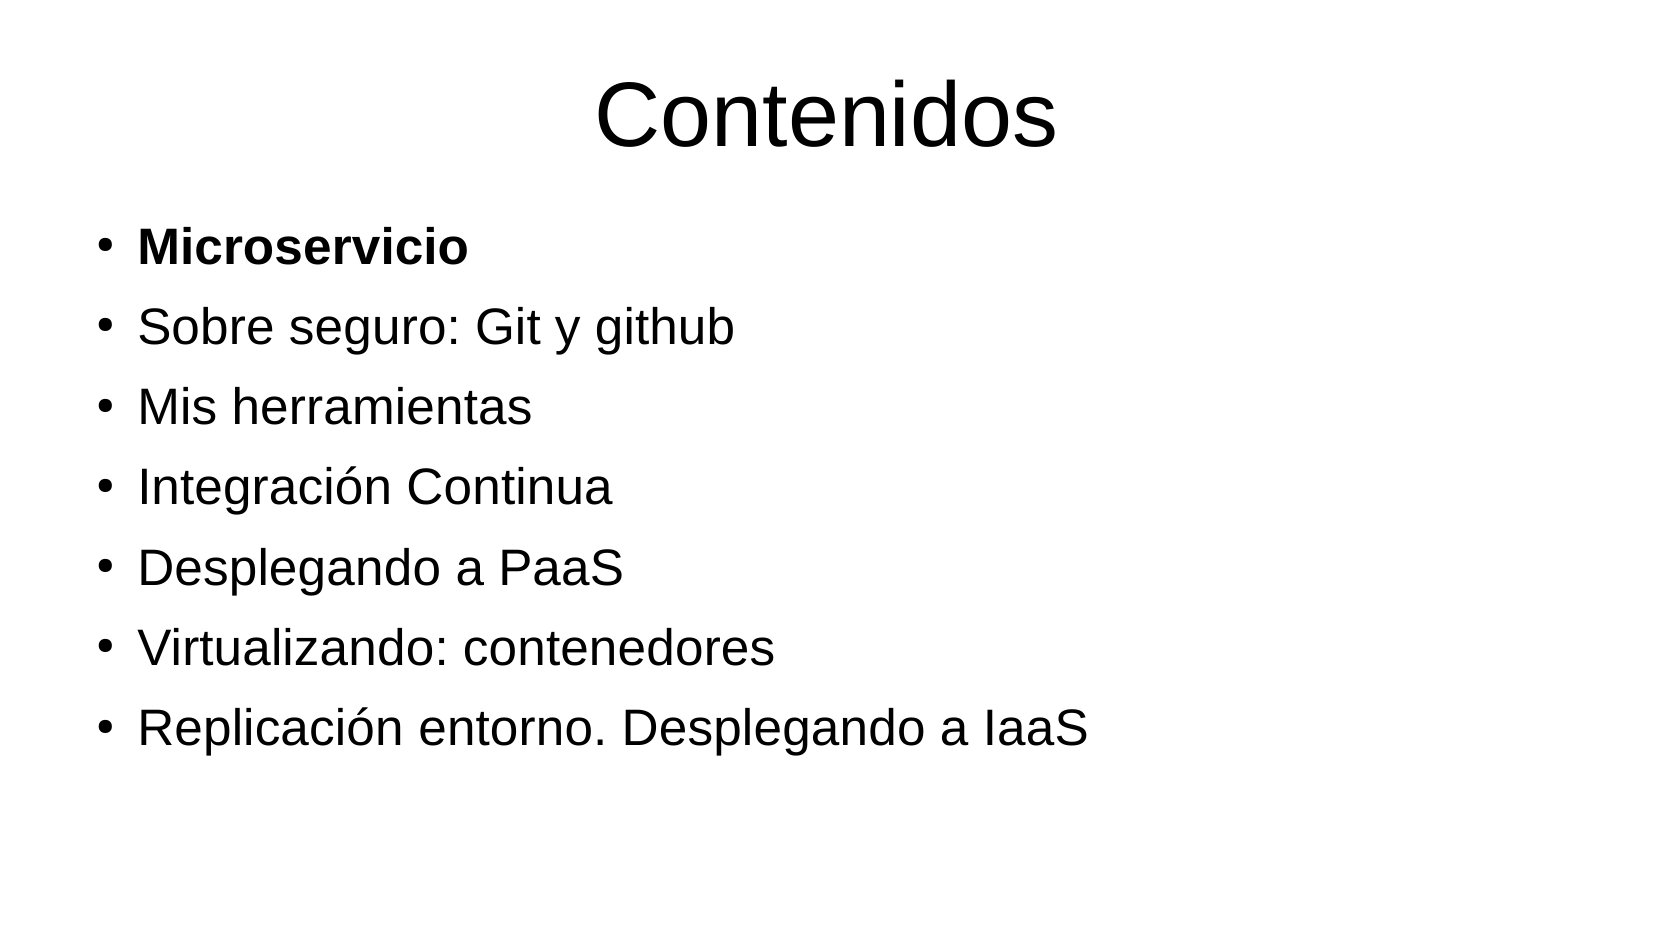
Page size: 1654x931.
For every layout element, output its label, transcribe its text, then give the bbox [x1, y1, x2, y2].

title Contenidos [82, 37, 1571, 193]
list Microservicio Sobre seguro: Git y github Mis herramientas Integración Continua Desplegando a PaaS Virtualizando: contenedores Replicación entorno. Desplegando a IaaS [82, 217, 1571, 758]
